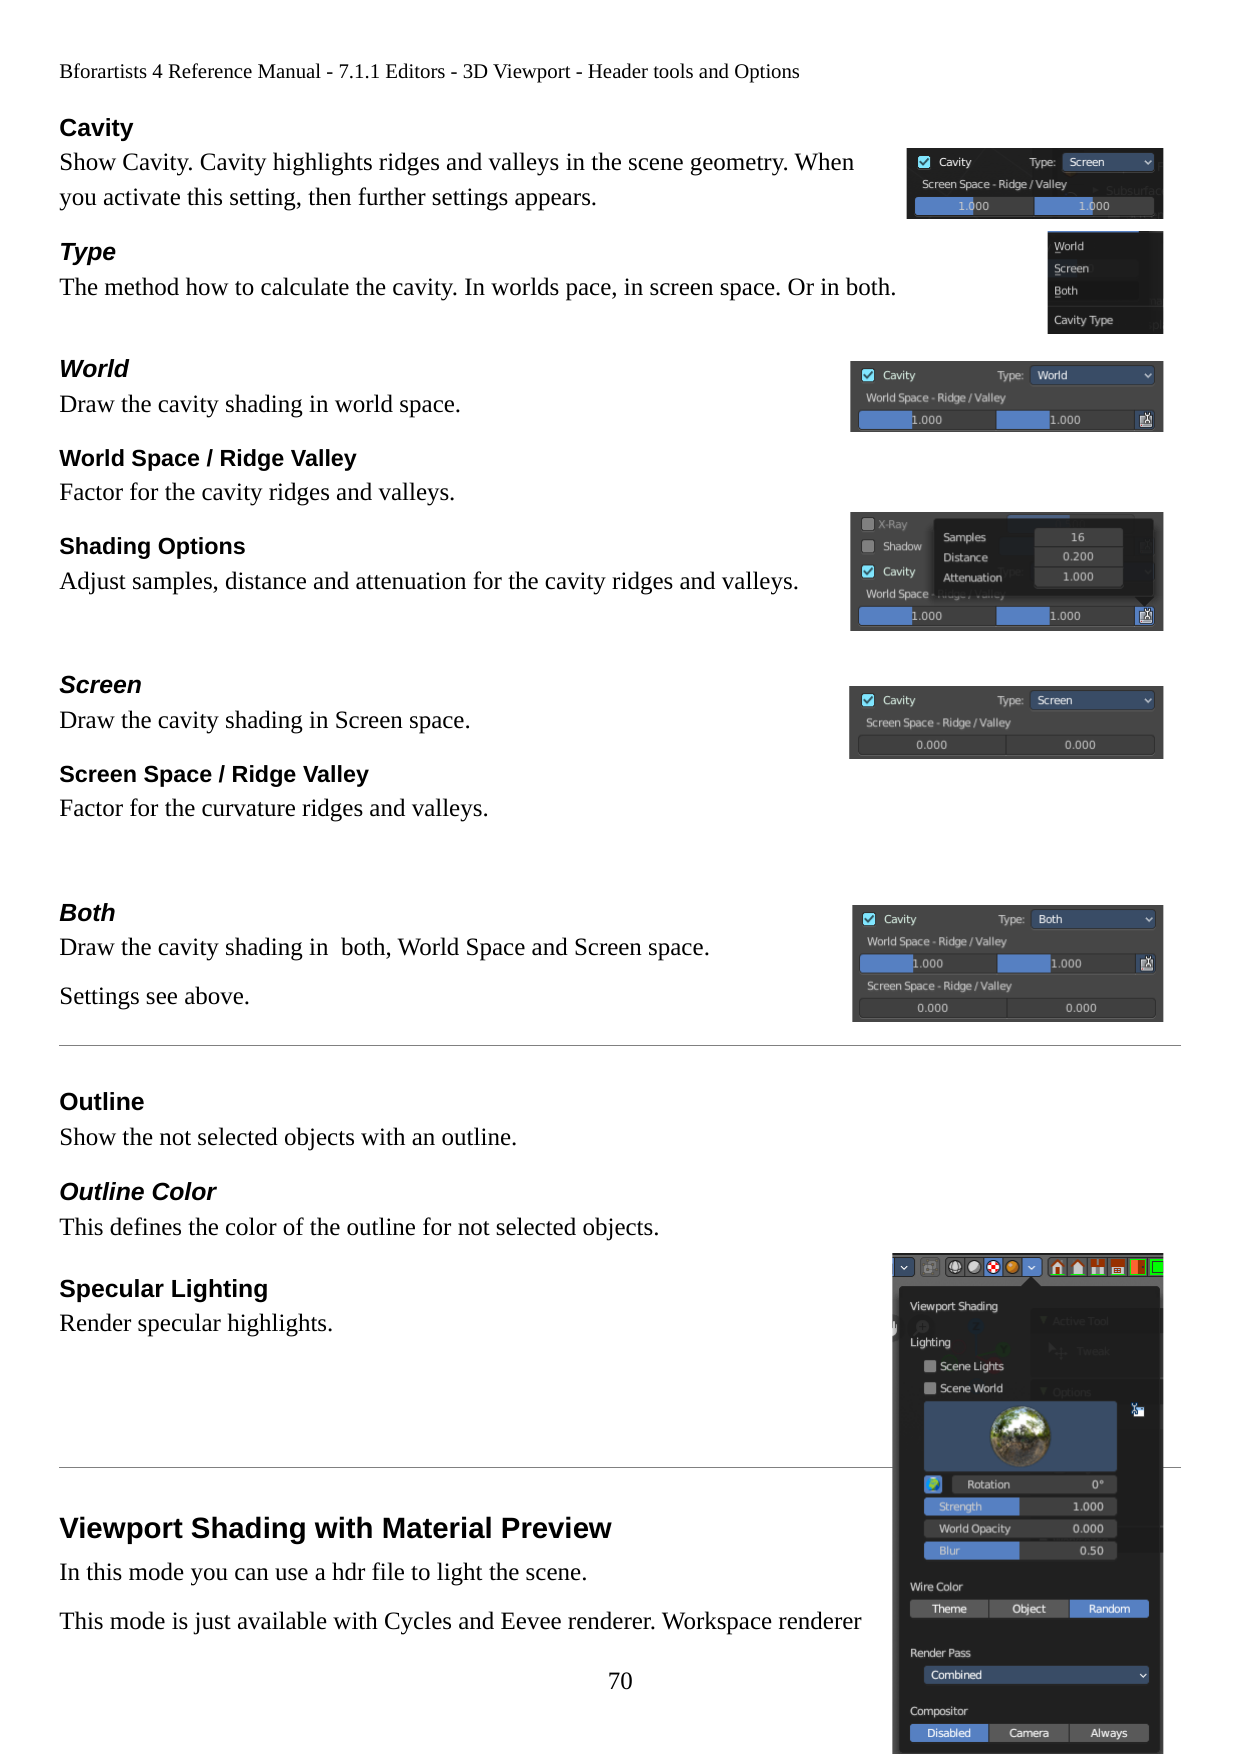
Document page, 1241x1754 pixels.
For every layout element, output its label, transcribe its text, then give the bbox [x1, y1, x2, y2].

text Show Cavity. Cavity highlights ridges and valleys in the scene geometry. When you activate this setting, then further settings appears. [59, 147, 1181, 211]
text Factor for the curvature ridges and valleys. [59, 793, 1181, 822]
text [1164, 981, 1181, 1010]
picture [849, 686, 1164, 759]
text Render specular highlights. [59, 1308, 892, 1337]
picture [906, 148, 1164, 219]
picture [1047, 231, 1164, 334]
text Settings see above. [59, 981, 852, 1010]
text Show the not selected objects with an outline. [59, 1122, 1181, 1151]
subtitle Screen Space / Ridge Valley [59, 760, 1181, 787]
subtitle Outline [59, 1087, 1181, 1116]
text Draw the cavity shading in Screen space. [59, 705, 849, 734]
subtitle [1164, 1274, 1181, 1302]
subtitle Type [59, 237, 1047, 266]
subtitle Viewport Shading with Material Preview [59, 1511, 892, 1545]
subtitle Both [59, 898, 1181, 926]
text Draw the cavity shading in world space. [59, 389, 850, 418]
text The method how to calculate the cavity. In worlds pace, in screen space. Or in both. [59, 272, 1047, 301]
text Draw the cavity shading in both, World Space and Screen space. [59, 932, 852, 961]
subtitle World Space / Ridge Valley [59, 444, 1181, 471]
subtitle Cavity [59, 113, 1181, 141]
picture [852, 905, 1164, 1022]
text This defines the color of the outline for not selected objects. [59, 1212, 1181, 1241]
text Factor for the cavity ridges and valleys. [59, 477, 1181, 506]
subtitle [1164, 237, 1181, 266]
subtitle Specular Lighting [59, 1274, 892, 1302]
picture [850, 512, 1164, 631]
text Adjust samples, distance and attenuation for the cavity ridges and valleys. [59, 566, 850, 594]
subtitle Shading Options [59, 533, 850, 559]
text In this mode you can use a hdr file to light the scene. [59, 1557, 892, 1586]
subtitle Screen [59, 670, 1181, 699]
text This mode is just available with Cycles and Eevee renderer. Workspace renderer [59, 1606, 892, 1635]
subtitle [1164, 533, 1181, 559]
picture [892, 1253, 1164, 1754]
subtitle World [59, 354, 1181, 383]
picture [850, 361, 1164, 432]
subtitle Outline Color [59, 1177, 1181, 1206]
